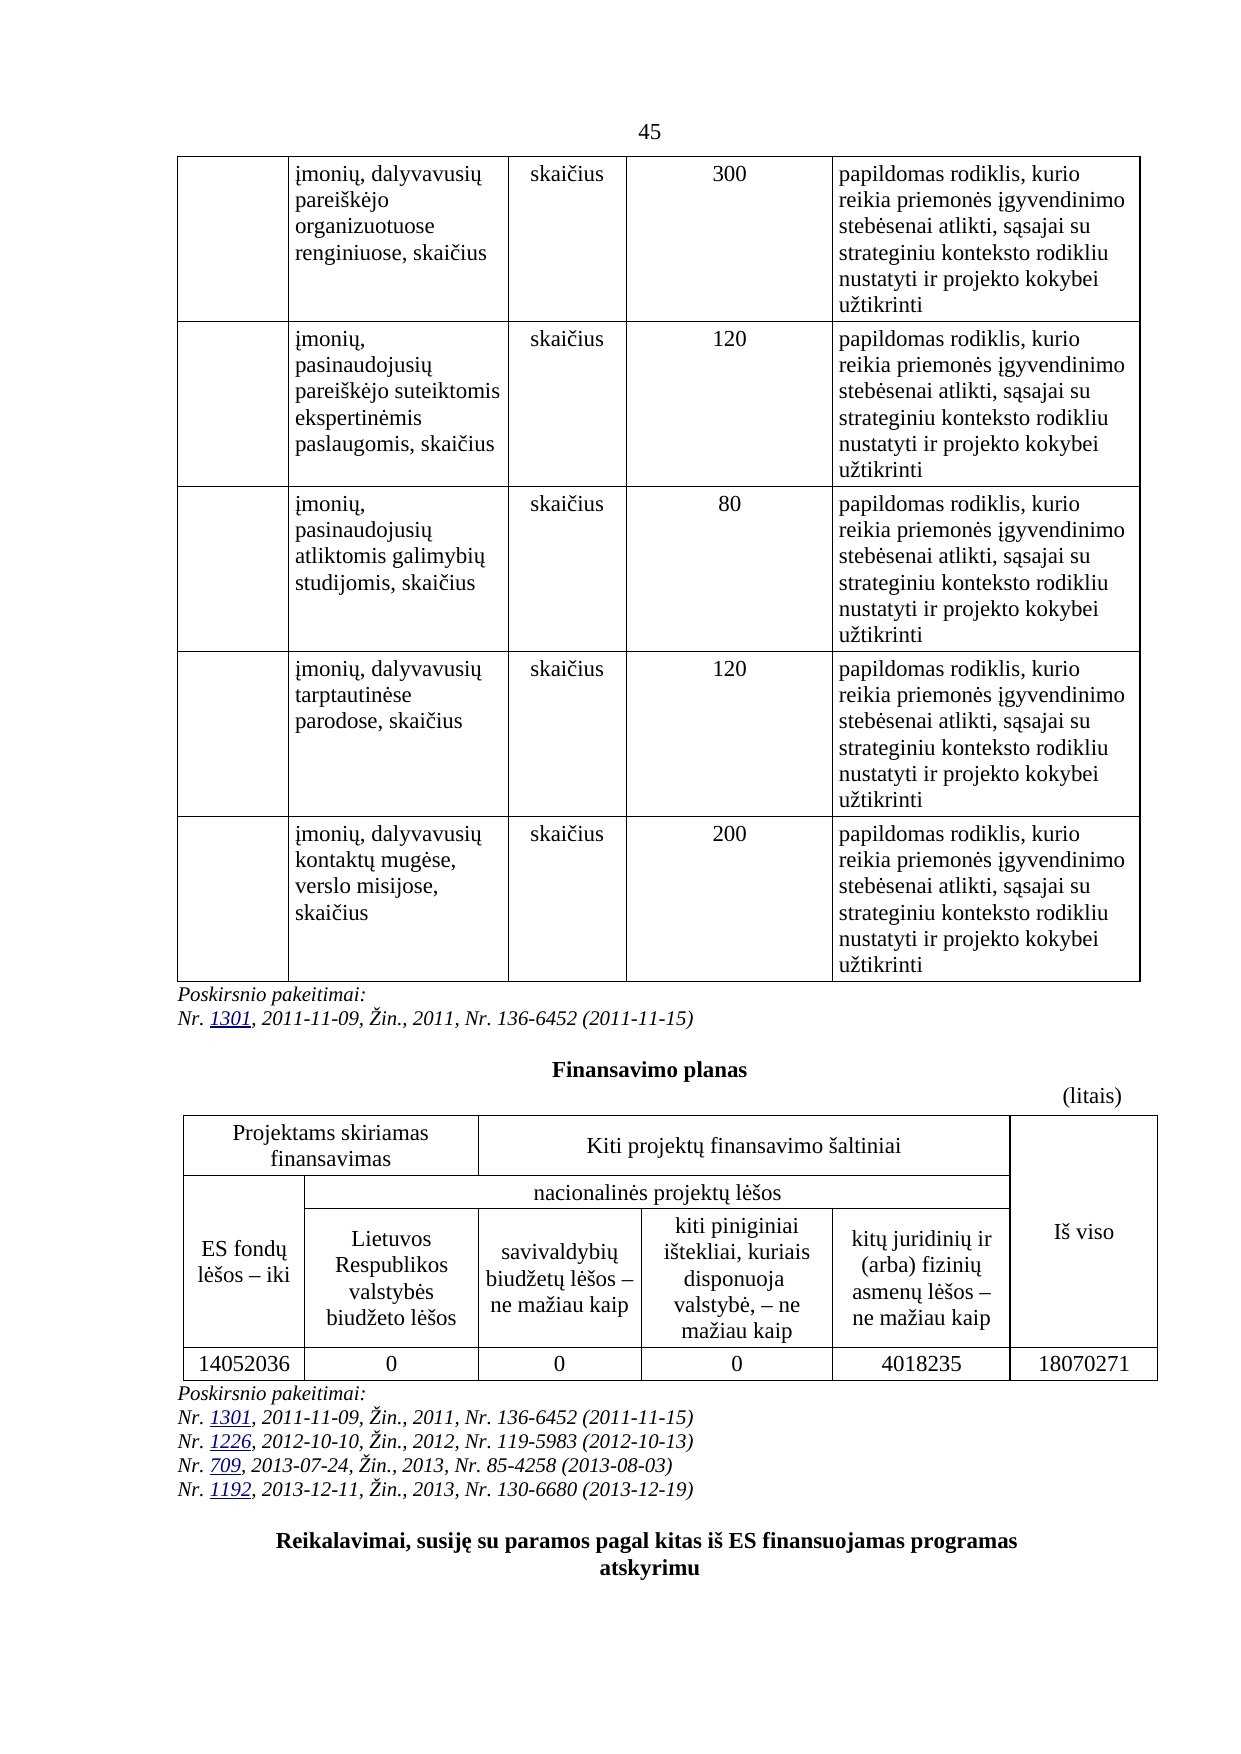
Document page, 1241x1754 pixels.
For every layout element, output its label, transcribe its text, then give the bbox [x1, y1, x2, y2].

text Nr. 1301, 2011-11-09, Žin., 2011, Nr. 136-6452 (2011-11-15) [177, 1405, 1122, 1429]
table_cell [178, 487, 288, 651]
table_header Kiti projektų finansavimo šaltiniai [479, 1116, 1009, 1175]
table_cell [178, 322, 288, 486]
table_cell 120 [627, 322, 832, 486]
text (litais) [177, 1082, 1122, 1109]
text Nr. 709, 2013-07-24, Žin., 2013, Nr. 85-4258 (2013-08-03) [177, 1453, 1122, 1477]
table_cell 0 [305, 1348, 478, 1380]
table_cell 4018235 [833, 1348, 1009, 1380]
table_cell įmonių, pasinaudojusių pareiškėjo suteiktomis ekspertinėmis paslaugomis, skaičius [289, 322, 508, 486]
table_cell papildomas rodiklis, kurio reikia priemonės įgyvendinimo stebėsenai atlikti, sąsajai su strateginiu konteksto rodikliu nustatyti ir projekto kokybei užtikrinti [833, 652, 1139, 816]
table_cell 300 [627, 157, 832, 321]
table_cell 18070271 [1011, 1348, 1157, 1380]
table_header Projektams skiriamas finansavimas [184, 1116, 478, 1175]
table_cell papildomas rodiklis, kurio reikia priemonės įgyvendinimo stebėsenai atlikti, sąsajai su strateginiu konteksto rodikliu nustatyti ir projekto kokybei užtikrinti [833, 817, 1139, 981]
table_header Iš viso [1011, 1116, 1157, 1347]
table_cell papildomas rodiklis, kurio reikia priemonės įgyvendinimo stebėsenai atlikti, sąsajai su strateginiu konteksto rodikliu nustatyti ir projekto kokybei užtikrinti [833, 487, 1139, 651]
table_cell [178, 817, 288, 981]
table_cell [178, 157, 288, 321]
table_cell įmonių, dalyvavusių pareiškėjo organizuotuose renginiuose, skaičius [289, 157, 508, 321]
text Nr. 1226, 2012-10-10, Žin., 2012, Nr. 119-5983 (2012-10-13) [177, 1429, 1122, 1453]
table_cell įmonių, dalyvavusių tarptautinėse parodose, skaičius [289, 652, 508, 816]
text Poskirsnio pakeitimai: [177, 1381, 1122, 1405]
table_cell 14052036 [184, 1348, 304, 1380]
table_cell papildomas rodiklis, kurio reikia priemonės įgyvendinimo stebėsenai atlikti, sąsajai su strateginiu konteksto rodikliu nustatyti ir projekto kokybei užtikrinti [833, 322, 1139, 486]
text Poskirsnio pakeitimai: [177, 982, 1122, 1006]
table_cell savivaldybių biudžetų lėšos – ne mažiau kaip [479, 1209, 641, 1347]
table_cell 200 [627, 817, 832, 981]
text Reikalavimai, susiję su paramos pagal kitas iš ES finansuojamas programas atskyrimu [177, 1501, 1122, 1580]
table_cell skaičius [509, 652, 626, 816]
table_cell 80 [627, 487, 832, 651]
table_cell skaičius [509, 817, 626, 981]
table_cell skaičius [509, 157, 626, 321]
table_cell Lietuvos Respublikos valstybės biudžeto lėšos [305, 1209, 478, 1347]
table_cell [178, 652, 288, 816]
text Nr. 1301, 2011-11-09, Žin., 2011, Nr. 136-6452 (2011-11-15) [177, 1006, 1122, 1030]
table_cell nacionalinės projektų lėšos [305, 1176, 1009, 1208]
table_cell kiti piniginiai ištekliai, kuriais disponuoja valstybė, – ne mažiau kaip [642, 1209, 832, 1347]
text Finansavimo planas [177, 1056, 1122, 1082]
table_cell įmonių, pasinaudojusių atliktomis galimybių studijomis, skaičius [289, 487, 508, 651]
text Nr. 1192, 2013-12-11, Žin., 2013, Nr. 130-6680 (2013-12-19) [177, 1477, 1122, 1501]
table_cell ES fondų lėšos – iki [184, 1176, 304, 1347]
table_cell 0 [642, 1348, 832, 1380]
table_cell skaičius [509, 487, 626, 651]
table_cell kitų juridinių ir (arba) fizinių asmenų lėšos – ne mažiau kaip [833, 1209, 1009, 1347]
table_cell 0 [479, 1348, 641, 1380]
table_cell įmonių, dalyvavusių kontaktų mugėse, verslo misijose, skaičius [289, 817, 508, 981]
table_cell 120 [627, 652, 832, 816]
table_cell papildomas rodiklis, kurio reikia priemonės įgyvendinimo stebėsenai atlikti, sąsajai su strateginiu konteksto rodikliu nustatyti ir projekto kokybei užtikrinti [833, 157, 1139, 321]
table_cell skaičius [509, 322, 626, 486]
